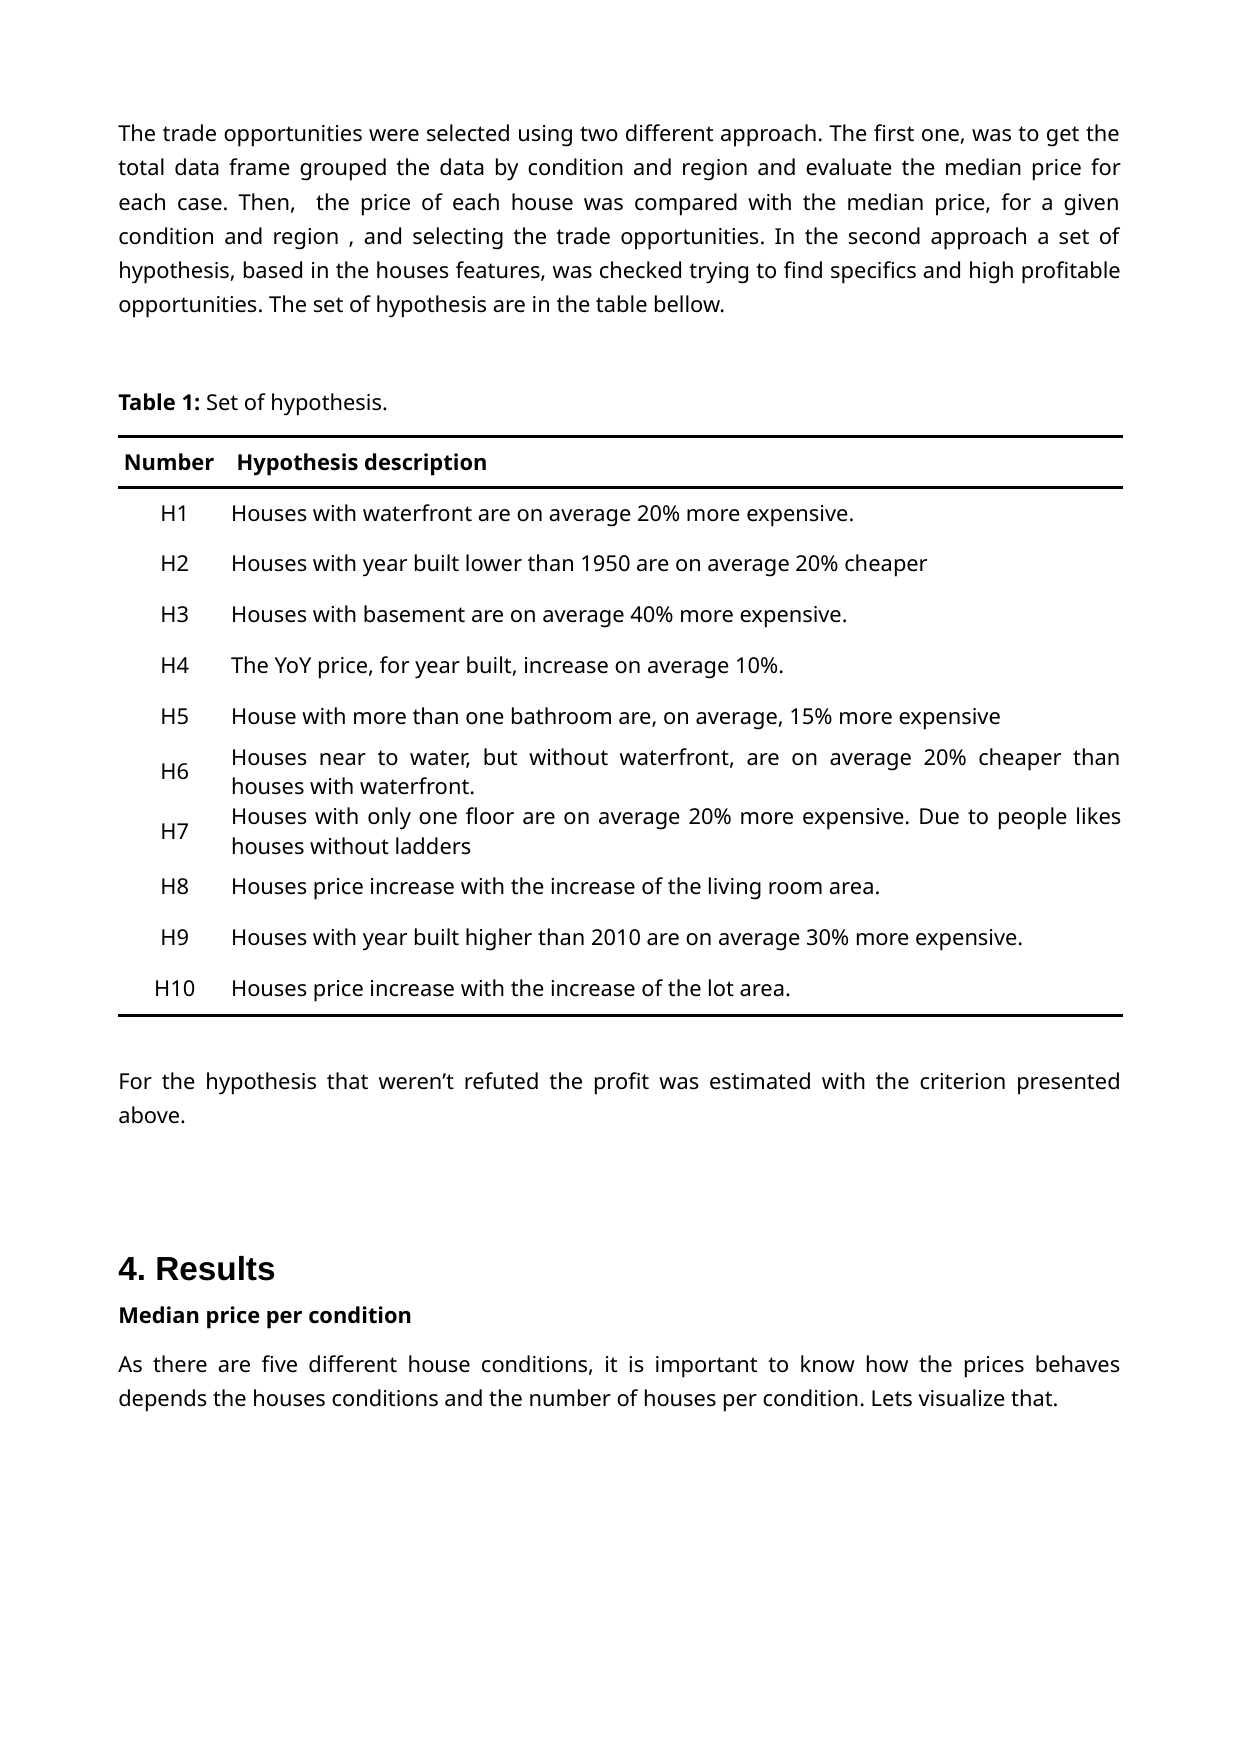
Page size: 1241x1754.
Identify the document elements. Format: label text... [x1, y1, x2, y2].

table_cell H7 [118, 801, 231, 861]
table_cell Houses with waterfront are on average 20% more expensive. [231, 489, 1123, 537]
table_cell H9 [118, 912, 231, 963]
table_cell House with more than one bathroom are, on average, 15% more expensive [231, 690, 1123, 741]
table_cell H4 [118, 639, 231, 690]
table_cell Houses price increase with the increase of the lot area. [231, 963, 1123, 1014]
table_cell Houses with basement are on average 40% more expensive. [231, 588, 1123, 639]
table_cell Houses with only one floor are on average 20% more expensive. Due to people likes houses without ladders [231, 801, 1123, 861]
table_header Hypothesis description [231, 438, 1123, 486]
table_cell H8 [118, 861, 231, 912]
table_cell The YoY price, for year built, increase on average 10%. [231, 639, 1123, 690]
text Table 1: Set of hypothesis. [118, 386, 1122, 416]
table_cell Houses with year built lower than 1950 are on average 20% cheaper [231, 537, 1123, 588]
subtitle 4. Results [118, 1249, 1122, 1288]
table_cell H5 [118, 690, 231, 741]
table_cell H3 [118, 588, 231, 639]
text For the hypothesis that weren’t refuted the profit was estimated with the criterion presented above. [118, 1066, 1122, 1129]
table_cell Houses price increase with the increase of the living room area. [231, 861, 1123, 912]
table_cell H1 [118, 489, 231, 537]
table_cell Houses near to water, but without waterfront, are on average 20% cheaper than houses with waterfront. [231, 741, 1123, 801]
table_cell H2 [118, 537, 231, 588]
table_cell H10 [118, 963, 231, 1014]
text Median price per condition [118, 1300, 1122, 1330]
text As there are five different house conditions, it is important to know how the prices behaves depends the houses conditions and the number of houses per condition. Lets visualize that. [118, 1349, 1122, 1413]
table_header Number [118, 438, 231, 486]
table_cell H6 [118, 741, 231, 801]
text The trade opportunities were selected using two different approach. The first one, was to get the total data frame grouped the data by condition and region and evaluate the median price for each case. Then, the price of each house was compared with the median price, for a given condition and region , and selecting the trade opportunities. In the second approach a set of hypothesis, based in the houses features, was checked trying to find specifics and high profitable opportunities. The set of hypothesis are in the table bellow. [118, 118, 1122, 319]
table_cell Houses with year built higher than 2010 are on average 30% more expensive. [231, 912, 1123, 963]
